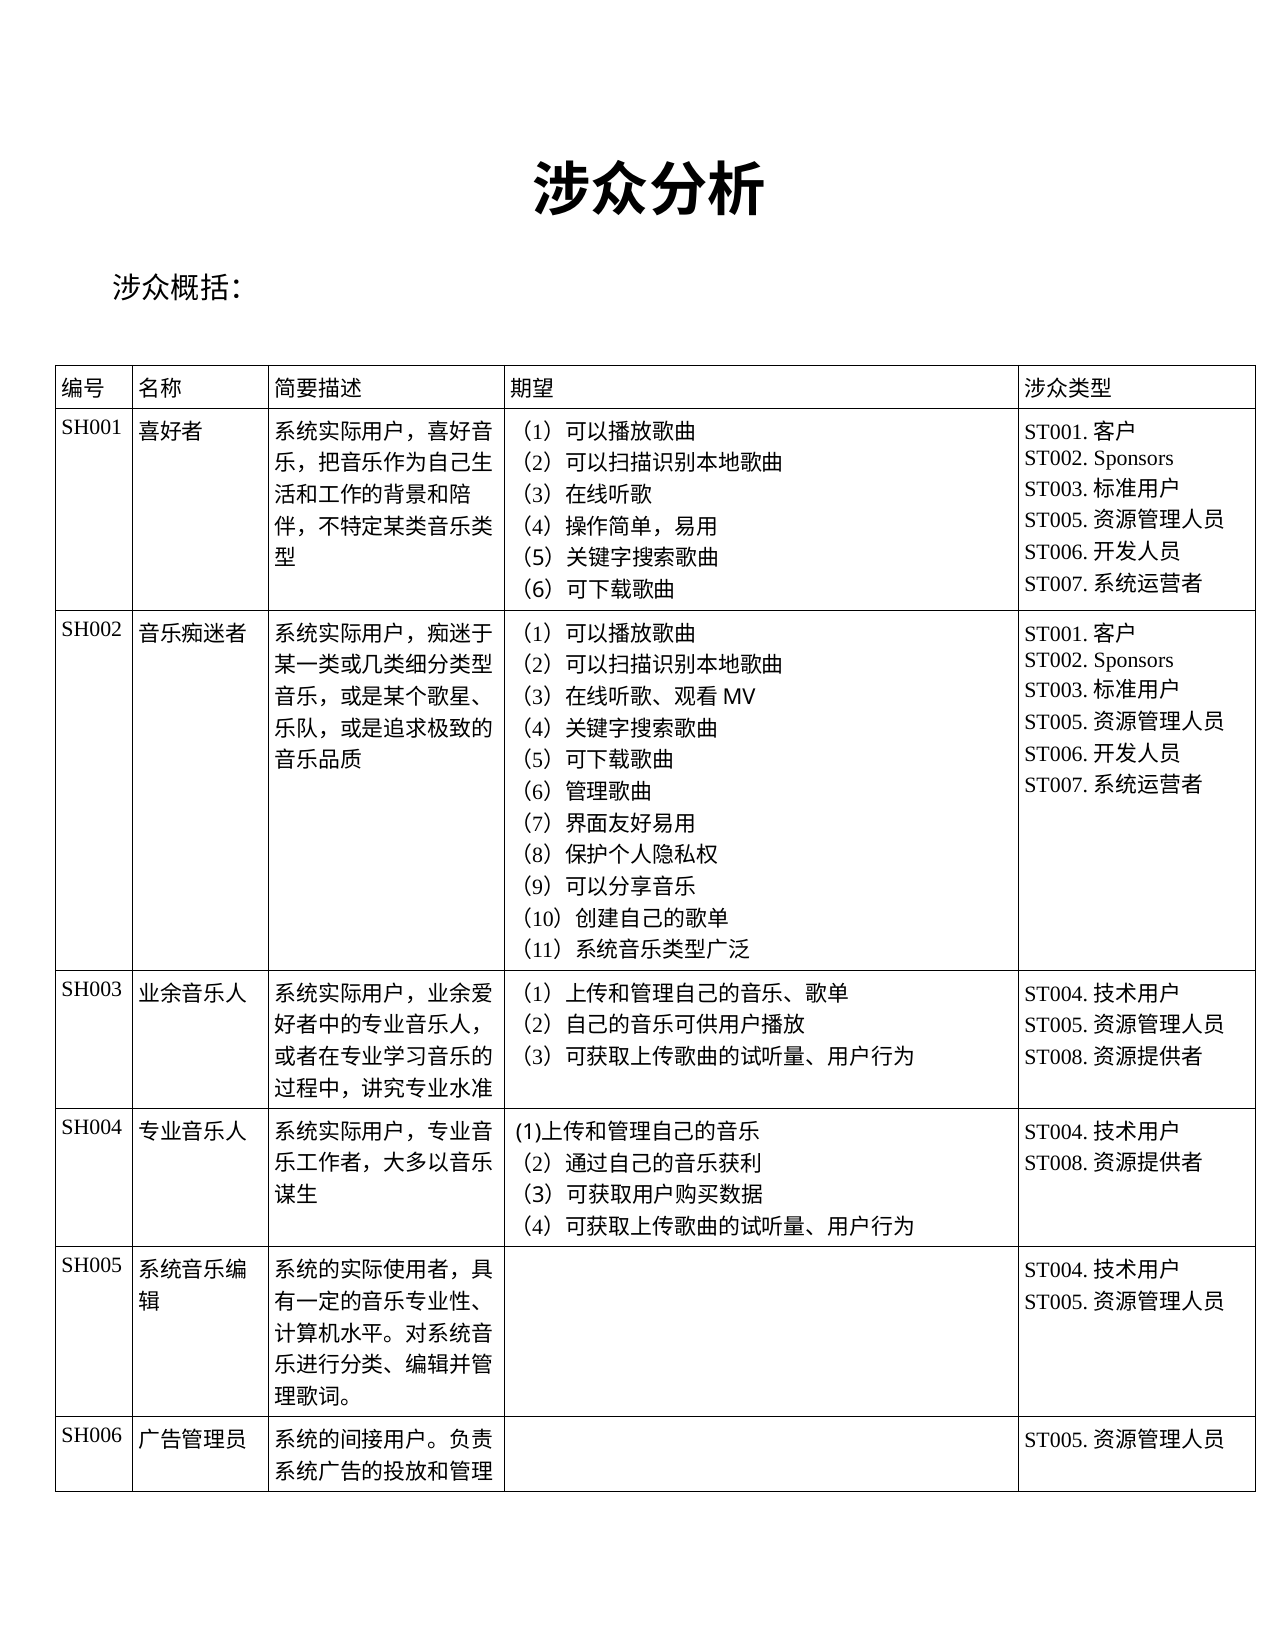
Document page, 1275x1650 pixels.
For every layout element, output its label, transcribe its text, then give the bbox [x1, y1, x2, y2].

table_cell 业余音乐人 [133, 971, 268, 1108]
table_header 名称 [133, 366, 268, 408]
table_cell ST001. 客户 ST002. Sponsors ST003. 标准用户 ST005. 资源管理人员 ST006. 开发人员 ST007. 系统运营者 [1019, 611, 1255, 970]
table_cell SH002 [56, 611, 132, 970]
table_cell [505, 1247, 1018, 1416]
table_cell 系统实际用户，痴迷于某一类或几类细分类型音乐，或是某个歌星、乐队，或是追求极致的音乐品质 [269, 611, 504, 970]
title 涉众分析 [142, 143, 1156, 228]
table_header 编号 [56, 366, 132, 408]
table_cell 系统实际用户，业余爱好者中的专业音乐人，或者在专业学习音乐的过程中，讲究专业水准 [269, 971, 504, 1108]
table_cell ST004. 技术用户 ST005. 资源管理人员 [1019, 1247, 1255, 1416]
table_cell 专业音乐人 [133, 1109, 268, 1246]
table_cell ST004. 技术用户 ST008. 资源提供者 [1019, 1109, 1255, 1246]
table_cell 系统实际用户，喜好音乐，把音乐作为自己生活和工作的背景和陪伴，不特定某类音乐类型 [269, 409, 504, 610]
table_cell （1）上传和管理自己的音乐、歌单 （2）自己的音乐可供用户播放 （3）可获取上传歌曲的试听量、用户行为 [505, 971, 1018, 1108]
table_header 简要描述 [269, 366, 504, 408]
table_cell SH001 [56, 409, 132, 610]
table_cell (1)上传和管理自己的音乐 （2）通过自己的音乐获利 （3）可获取用户购买数据 （4）可获取上传歌曲的试听量、用户行为 [505, 1109, 1018, 1246]
table_cell ST001. 客户 ST002. Sponsors ST003. 标准用户 ST005. 资源管理人员 ST006. 开发人员 ST007. 系统运营者 [1019, 409, 1255, 610]
table_cell 系统音乐编辑 [133, 1247, 268, 1416]
table_cell SH006 [56, 1417, 132, 1491]
table_cell SH005 [56, 1247, 132, 1416]
table_cell 系统实际用户，专业音乐工作者，大多以音乐谋生 [269, 1109, 504, 1246]
table_cell 喜好者 [133, 409, 268, 610]
table_cell SH003 [56, 971, 132, 1108]
table_header 涉众类型 [1019, 366, 1255, 408]
table_cell [505, 1417, 1018, 1491]
table_header 期望 [505, 366, 1018, 408]
table_cell 广告管理员 [133, 1417, 268, 1491]
subtitle 涉众概括： [112, 265, 1156, 307]
table_cell 系统的实际使用者，具有一定的音乐专业性、计算机水平。对系统音乐进行分类、编辑并管理歌词。 [269, 1247, 504, 1416]
table_cell SH004 [56, 1109, 132, 1246]
table_cell 音乐痴迷者 [133, 611, 268, 970]
table_cell 系统的间接用户。负责系统广告的投放和管理 [269, 1417, 504, 1491]
table_cell ST004. 技术用户 ST005. 资源管理人员 ST008. 资源提供者 [1019, 971, 1255, 1108]
table_cell （1）可以播放歌曲 （2）可以扫描识别本地歌曲 （3）在线听歌、观看MV （4）关键字搜索歌曲 （5）可下载歌曲 （6）管理歌曲 （7）界面友好易用 （8）保护个人隐私权 （9）可以分享音乐 （10）创建自己的歌单 （11）系统音乐类型广泛 [505, 611, 1018, 970]
table_cell ST005. 资源管理人员 [1019, 1417, 1255, 1491]
table_cell （1）可以播放歌曲 （2）可以扫描识别本地歌曲 （3）在线听歌 （4）操作简单，易用 （5）关键字搜索歌曲 （6）可下载歌曲 [505, 409, 1018, 610]
